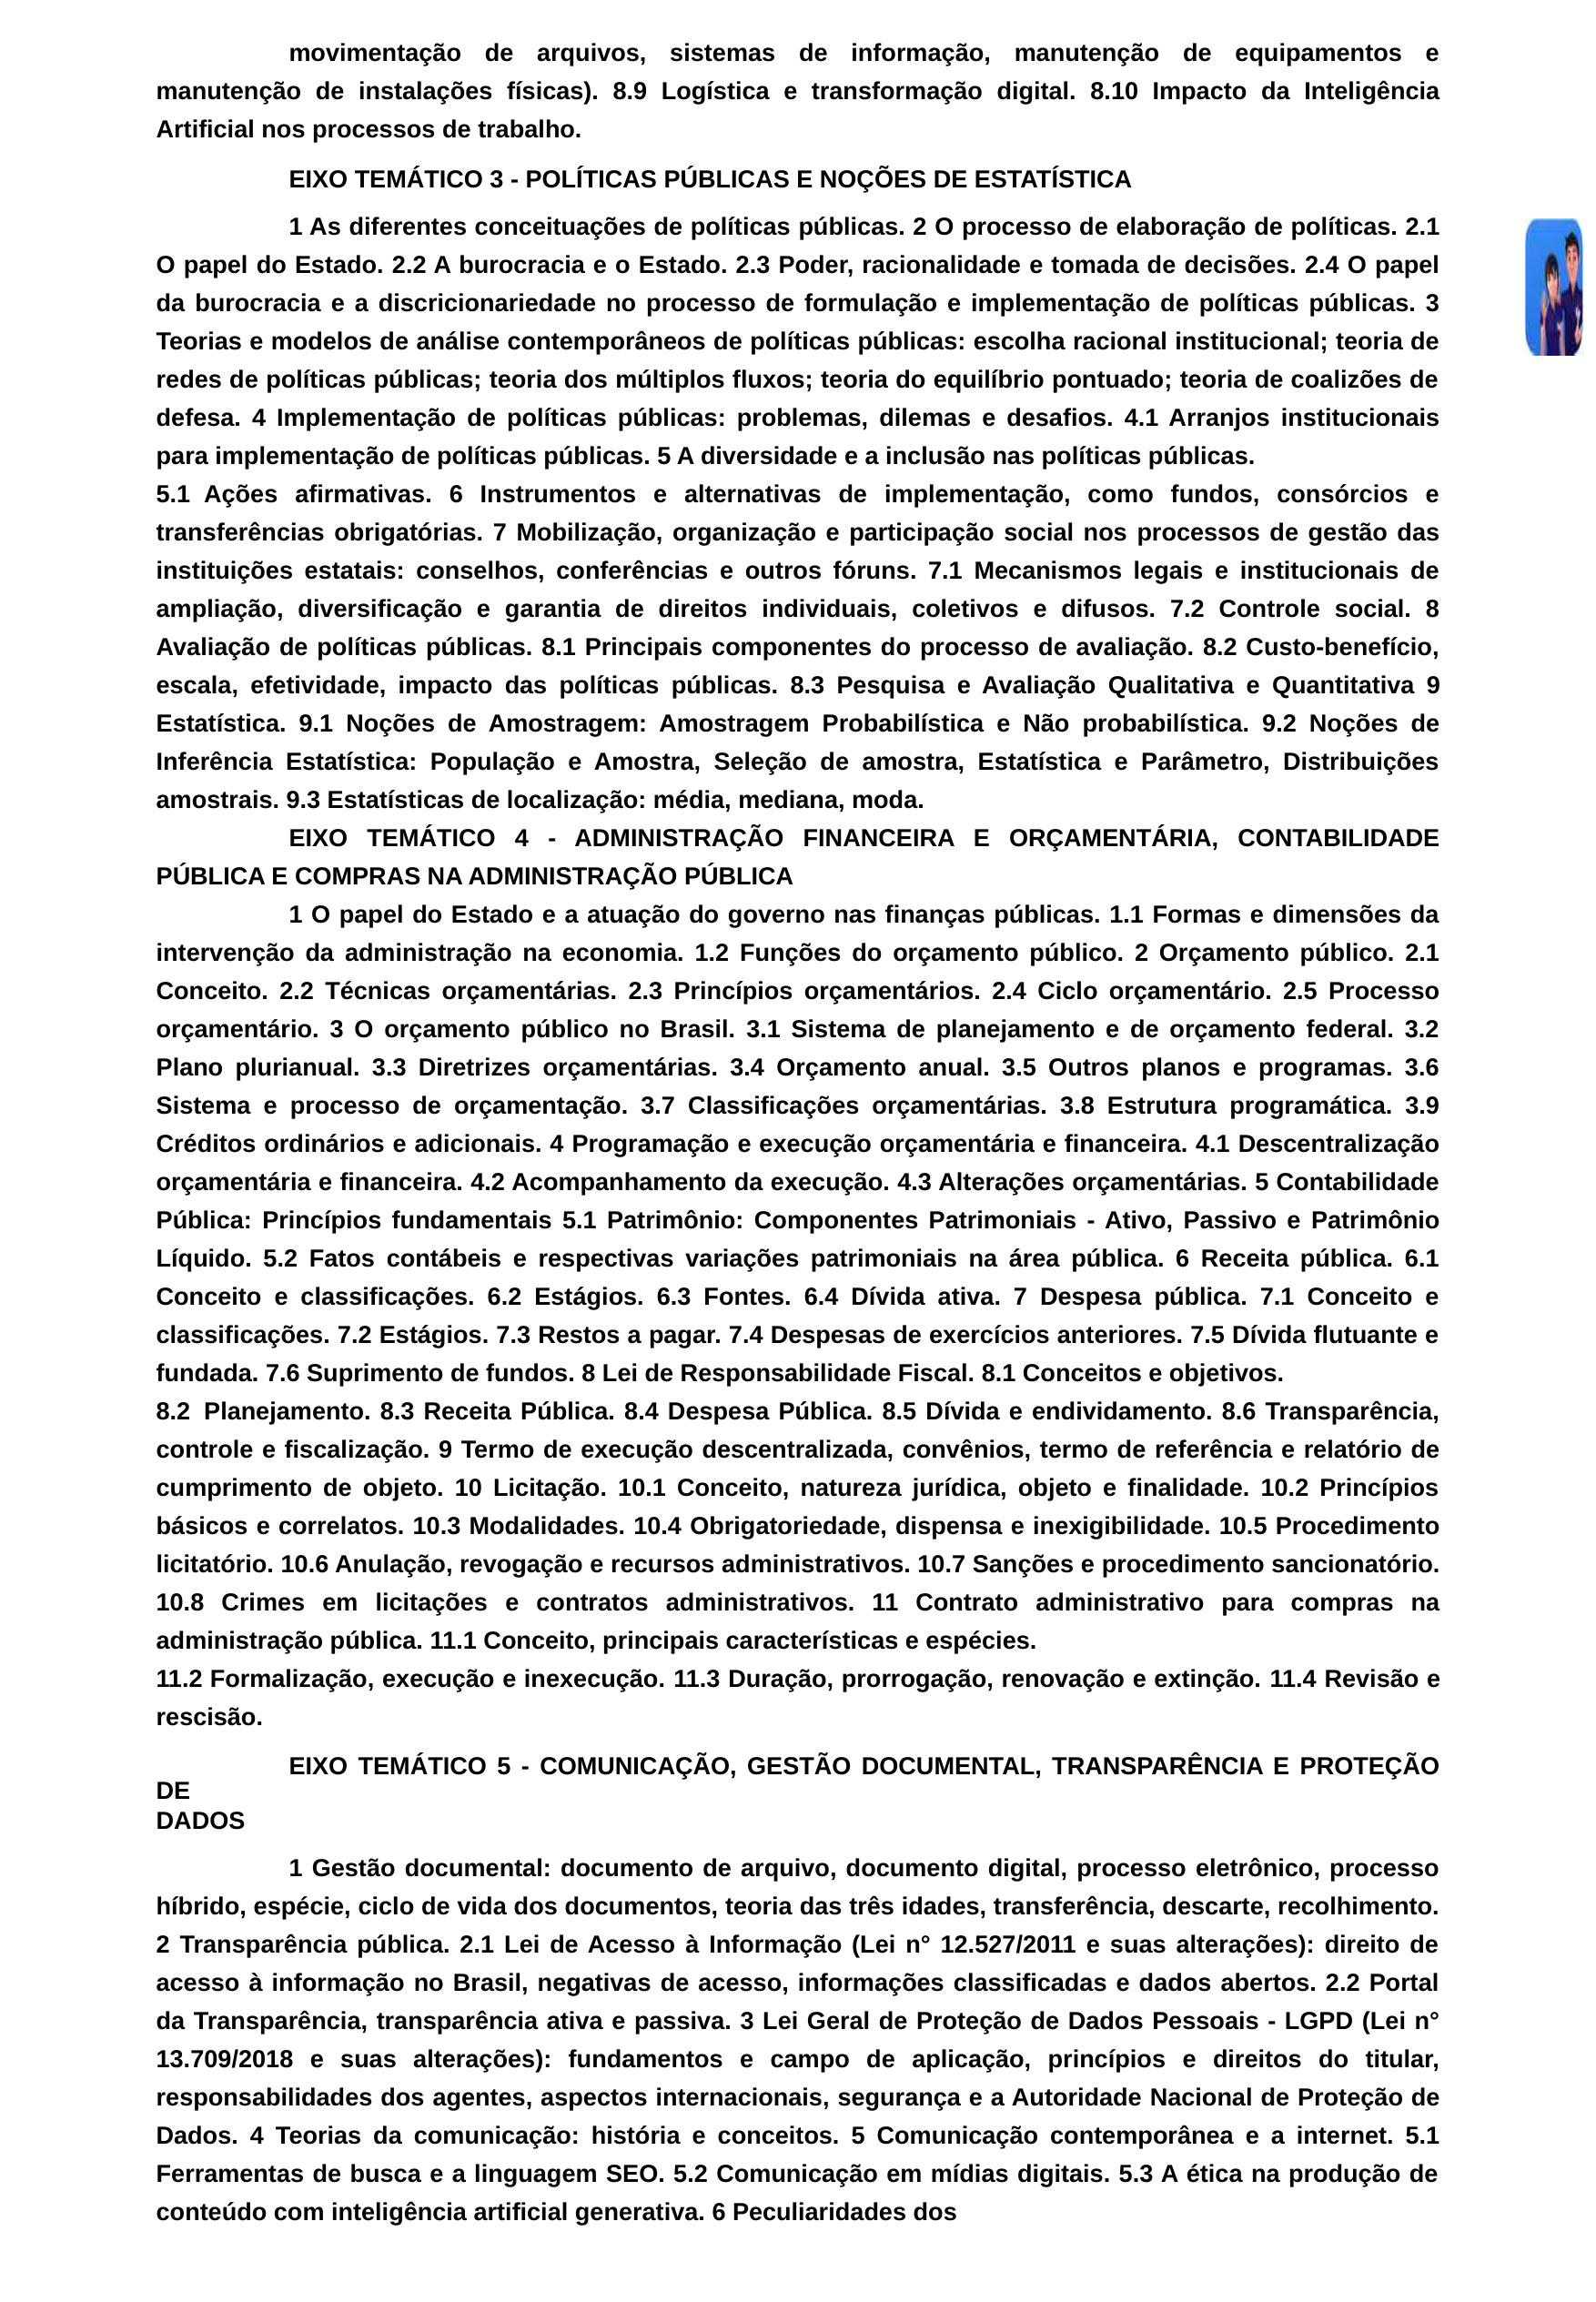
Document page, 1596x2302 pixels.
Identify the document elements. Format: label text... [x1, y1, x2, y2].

text EIXO TEMÁTICO 3 - POLÍTICAS PÚBLICAS E NOÇÕES DE ESTATÍSTICA [156, 167, 1440, 193]
text EIXO TEMÁTICO 4 - ADMINISTRAÇÃO FINANCEIRA E ORÇAMENTÁRIA, CONTABILIDADE PÚBLICA E COMPRAS NA ADMINISTRAÇÃO PÚBLICA [156, 816, 1440, 893]
list Planejamento. 8.3 Receita Pública. 8.4 Despesa Pública. 8.5 Dívida e endividamento. 8.6 Transparência, controle e fiscalização. 9 Termo de execução descentralizada, convênios, termo de referência e relatório de cumprimento de objeto. 10 Licitação. 10.1 Conceito, natureza jurídica, objeto e finalidade. 10.2 Princípios básicos e correlatos. 10.3 Modalidades. 10.4 Obrigatoriedade, dispensa e inexigibilidade. 10.5 Procedimento licitatório. 10.6 Anulação, revogação e recursos administrativos. 10.7 Sanções e procedimento sancionatório. 10.8 Crimes em licitações e contratos administrativos. 11 Contrato administrativo para compras na administração pública. 11.1 Conceito, principais características e espécies. [156, 1389, 1440, 1657]
text DADOS [156, 1809, 1440, 1834]
text 1 O papel do Estado e a atuação do governo nas finanças públicas. 1.1 Formas e dimensões da intervenção da administração na economia. 1.2 Funções do orçamento público. 2 Orçamento público. 2.1 Conceito. 2.2 Técnicas orçamentárias. 2.3 Princípios orçamentários. 2.4 Ciclo orçamentário. 2.5 Processo orçamentário. 3 O orçamento público no Brasil. 3.1 Sistema de planejamento e de orçamento federal. 3.2 Plano plurianual. 3.3 Diretrizes orçamentárias. 3.4 Orçamento anual. 3.5 Outros planos e programas. 3.6 Sistema e processo de orçamentação. 3.7 Classificações orçamentárias. 3.8 Estrutura programática. 3.9 Créditos ordinários e adicionais. 4 Programação e execução orçamentária e financeira. 4.1 Descentralização orçamentária e financeira. 4.2 Acompanhamento da execução. 4.3 Alterações orçamentárias. 5 Contabilidade Pública: Princípios fundamentais 5.1 Patrimônio: Componentes Patrimoniais - Ativo, Passivo e Patrimônio Líquido. 5.2 Fatos contábeis e respectivas variações patrimoniais na área pública. 6 Receita pública. 6.1 Conceito e classificações. 6.2 Estágios. 6.3 Fontes. 6.4 Dívida ativa. 7 Despesa pública. 7.1 Conceito e classificações. 7.2 Estágios. 7.3 Restos a pagar. 7.4 Despesas de exercícios anteriores. 7.5 Dívida flutuante e fundada. 7.6 Suprimento de fundos. 8 Lei de Responsabilidade Fiscal. 8.1 Conceitos e objetivos. [156, 893, 1440, 1389]
list Ações afirmativas. 6 Instrumentos e alternativas de implementação, como fundos, consórcios e transferências obrigatórias. 7 Mobilização, organização e participação social nos processos de gestão das instituições estatais: conselhos, conferências e outros fóruns. 7.1 Mecanismos legais e institucionais de ampliação, diversificação e garantia de direitos individuais, coletivos e difusos. 7.2 Controle social. 8 Avaliação de políticas públicas. 8.1 Principais componentes do processo de avaliação. 8.2 Custo-benefício, escala, efetividade, impacto das políticas públicas. 8.3 Pesquisa e Avaliação Qualitativa e Quantitativa 9 Estatística. 9.1 Noções de Amostragem: Amostragem Probabilística e Não probabilística. 9.2 Noções de Inferência Estatística: População e Amostra, Seleção de amostra, Estatística e Parâmetro, Distribuições amostrais. 9.3 Estatísticas de localização: média, mediana, moda. [156, 472, 1440, 816]
text 1 As diferentes conceituações de políticas públicas. 2 O processo de elaboração de políticas. 2.1 O papel do Estado. 2.2 A burocracia e o Estado. 2.3 Poder, racionalidade e tomada de decisões. 2.4 O papel da burocracia e a discricionariedade no processo de formulação e implementação de políticas públicas. 3 Teorias e modelos de análise contemporâneos de políticas públicas: escolha racional institucional; teoria de redes de políticas públicas; teoria dos múltiplos fluxos; teoria do equilíbrio pontuado; teoria de coalizões de defesa. 4 Implementação de políticas públicas: problemas, dilemas e desafios. 4.1 Arranjos institucionais para implementação de políticas públicas. 5 A diversidade e a inclusão nas políticas públicas. [156, 205, 1440, 472]
text EIXO TEMÁTICO 5 - COMUNICAÇÃO, GESTÃO DOCUMENTAL, TRANSPARÊNCIA E PROTEÇÃO DE [156, 1755, 1440, 1804]
text 1 Gestão documental: documento de arquivo, documento digital, processo eletrônico, processo híbrido, espécie, ciclo de vida dos documentos, teoria das três idades, transferência, descarte, recolhimento. 2 Transparência pública. 2.1 Lei de Acesso à Informação (Lei n° 12.527/2011 e suas alterações): direito de acesso à informação no Brasil, negativas de acesso, informações classificadas e dados abertos. 2.2 Portal da Transparência, transparência ativa e passiva. 3 Lei Geral de Proteção de Dados Pessoais - LGPD (Lei n° 13.709/2018 e suas alterações): fundamentos e campo de aplicação, princípios e direitos do titular, responsabilidades dos agentes, aspectos internacionais, segurança e a Autoridade Nacional de Proteção de Dados. 4 Teorias da comunicação: história e conceitos. 5 Comunicação contemporânea e a internet. 5.1 Ferramentas de busca e a linguagem SEO. 5.2 Comunicação em mídias digitais. 5.3 A ética na produção de conteúdo com inteligência artificial generativa. 6 Peculiaridades dos [156, 1846, 1440, 2228]
list Formalização, execução e inexecução. 11.3 Duração, prorrogação, renovação e extinção. 11.4 Revisão e rescisão. [156, 1657, 1440, 1732]
text movimentação de arquivos, sistemas de informação, manutenção de equipamentos e manutenção de instalações físicas). 8.9 Logística e transformação digital. 8.10 Impacto da Inteligência Artificial nos processos de trabalho. [156, 31, 1440, 146]
